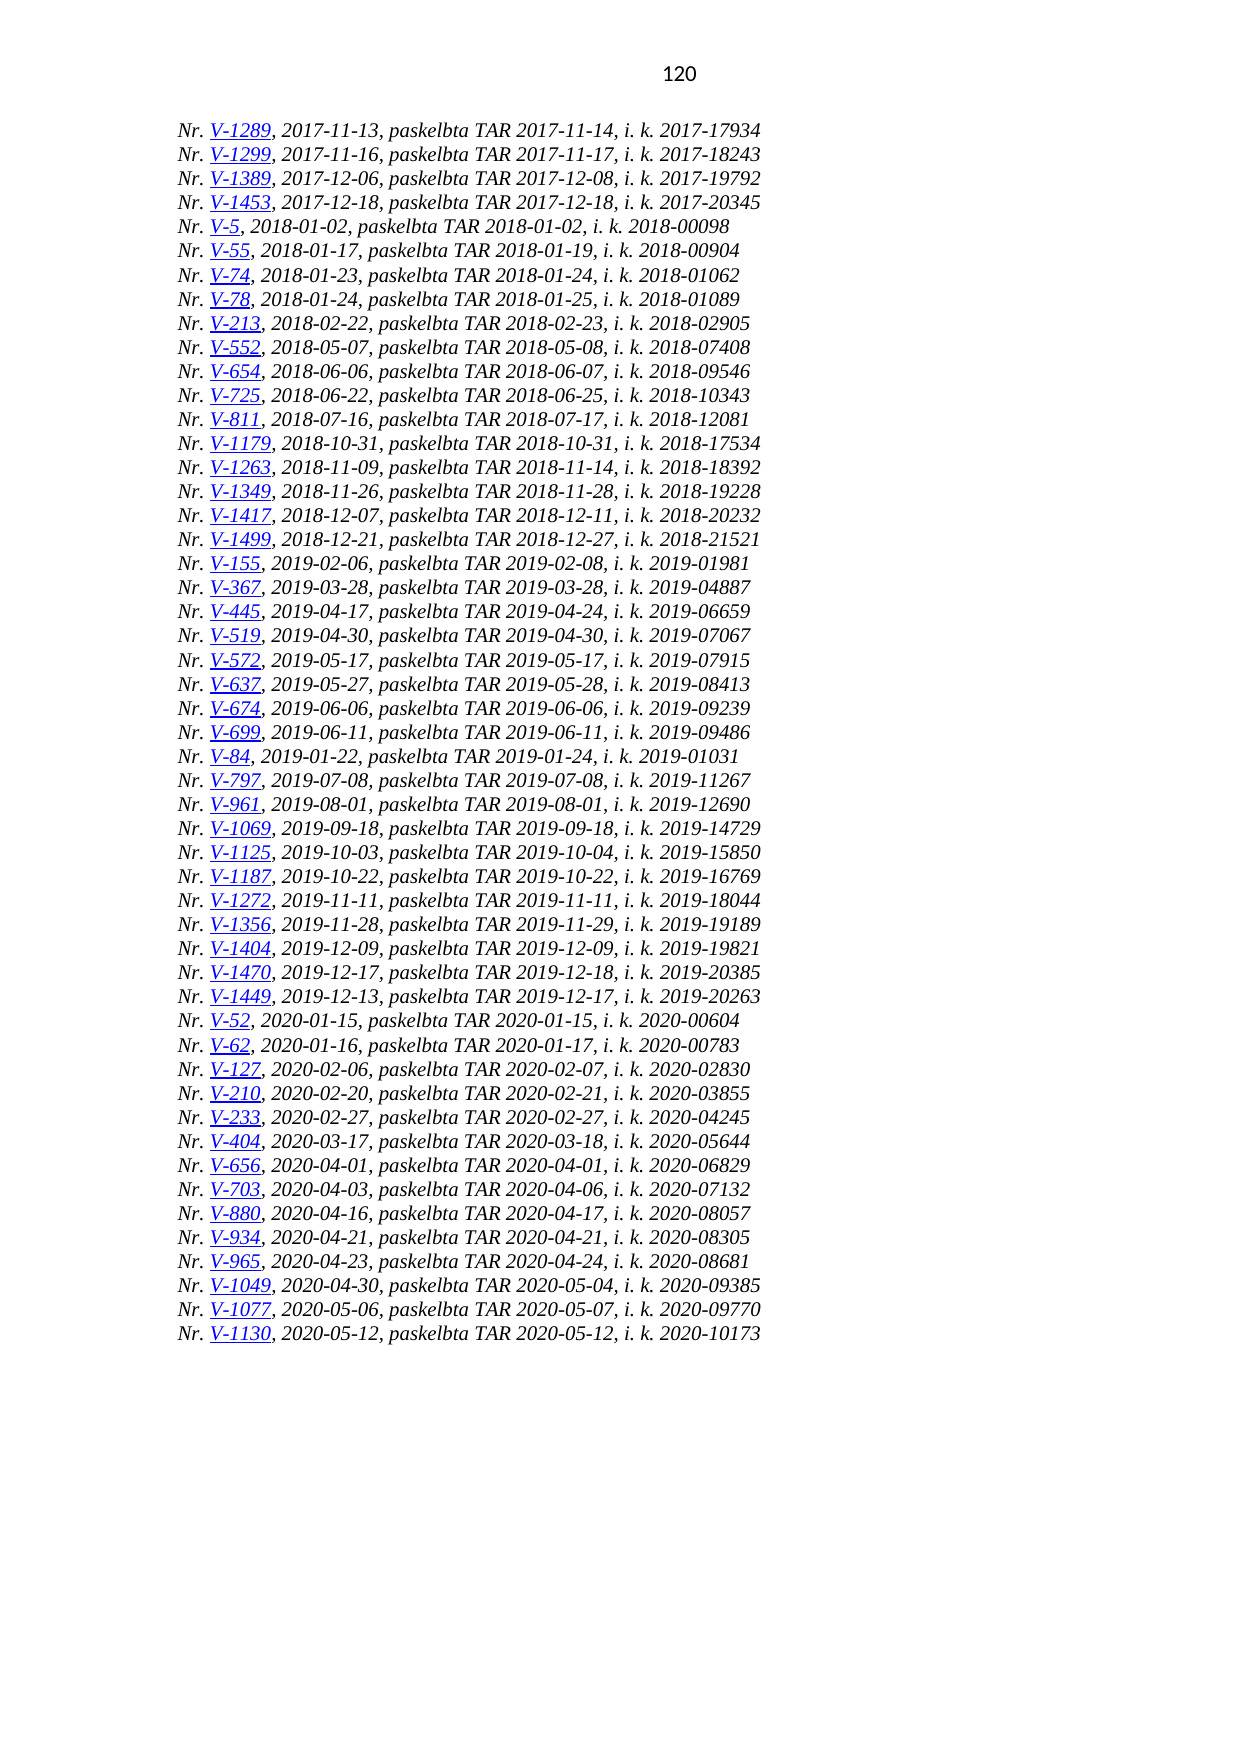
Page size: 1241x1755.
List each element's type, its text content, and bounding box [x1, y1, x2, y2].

text Nr. V-961, 2019-08-01, paskelbta TAR 2019-08-01, i. k. 2019-12690 [177, 792, 1181, 816]
text Nr. V-1069, 2019-09-18, paskelbta TAR 2019-09-18, i. k. 2019-14729 [177, 816, 1181, 840]
text Nr. V-699, 2019-06-11, paskelbta TAR 2019-06-11, i. k. 2019-09486 [177, 720, 1181, 744]
text Nr. V-965, 2020-04-23, paskelbta TAR 2020-04-24, i. k. 2020-08681 [177, 1249, 1181, 1273]
text Nr. V-934, 2020-04-21, paskelbta TAR 2020-04-21, i. k. 2020-08305 [177, 1225, 1181, 1249]
text Nr. V-1470, 2019-12-17, paskelbta TAR 2019-12-18, i. k. 2019-20385 [177, 960, 1181, 984]
text Nr. V-5, 2018-01-02, paskelbta TAR 2018-01-02, i. k. 2018-00098 [177, 214, 1181, 238]
text Nr. V-84, 2019-01-22, paskelbta TAR 2019-01-24, i. k. 2019-01031 [177, 744, 1181, 768]
text Nr. V-880, 2020-04-16, paskelbta TAR 2020-04-17, i. k. 2020-08057 [177, 1201, 1181, 1225]
text Nr. V-811, 2018-07-16, paskelbta TAR 2018-07-17, i. k. 2018-12081 [177, 407, 1181, 431]
text Nr. V-703, 2020-04-03, paskelbta TAR 2020-04-06, i. k. 2020-07132 [177, 1177, 1181, 1201]
text Nr. V-52, 2020-01-15, paskelbta TAR 2020-01-15, i. k. 2020-00604 [177, 1008, 1181, 1032]
text Nr. V-404, 2020-03-17, paskelbta TAR 2020-03-18, i. k. 2020-05644 [177, 1129, 1181, 1153]
text Nr. V-1263, 2018-11-09, paskelbta TAR 2018-11-14, i. k. 2018-18392 [177, 455, 1181, 479]
text Nr. V-797, 2019-07-08, paskelbta TAR 2019-07-08, i. k. 2019-11267 [177, 768, 1181, 792]
text Nr. V-725, 2018-06-22, paskelbta TAR 2018-06-25, i. k. 2018-10343 [177, 383, 1181, 407]
text Nr. V-1125, 2019-10-03, paskelbta TAR 2019-10-04, i. k. 2019-15850 [177, 840, 1181, 864]
text Nr. V-78, 2018-01-24, paskelbta TAR 2018-01-25, i. k. 2018-01089 [177, 287, 1181, 311]
text Nr. V-1389, 2017-12-06, paskelbta TAR 2017-12-08, i. k. 2017-19792 [177, 166, 1181, 190]
text Nr. V-233, 2020-02-27, paskelbta TAR 2020-02-27, i. k. 2020-04245 [177, 1105, 1181, 1129]
text Nr. V-210, 2020-02-20, paskelbta TAR 2020-02-21, i. k. 2020-03855 [177, 1081, 1181, 1105]
text Nr. V-552, 2018-05-07, paskelbta TAR 2018-05-08, i. k. 2018-07408 [177, 335, 1181, 359]
text Nr. V-1499, 2018-12-21, paskelbta TAR 2018-12-27, i. k. 2018-21521 [177, 527, 1181, 551]
text Nr. V-74, 2018-01-23, paskelbta TAR 2018-01-24, i. k. 2018-01062 [177, 262, 1181, 287]
text Nr. V-1187, 2019-10-22, paskelbta TAR 2019-10-22, i. k. 2019-16769 [177, 864, 1181, 888]
text Nr. V-1404, 2019-12-09, paskelbta TAR 2019-12-09, i. k. 2019-19821 [177, 936, 1181, 960]
text Nr. V-1299, 2017-11-16, paskelbta TAR 2017-11-17, i. k. 2017-18243 [177, 142, 1181, 166]
text Nr. V-654, 2018-06-06, paskelbta TAR 2018-06-07, i. k. 2018-09546 [177, 359, 1181, 383]
text Nr. V-127, 2020-02-06, paskelbta TAR 2020-02-07, i. k. 2020-02830 [177, 1057, 1181, 1081]
text Nr. V-1449, 2019-12-13, paskelbta TAR 2019-12-17, i. k. 2019-20263 [177, 984, 1181, 1008]
text Nr. V-1356, 2019-11-28, paskelbta TAR 2019-11-29, i. k. 2019-19189 [177, 912, 1181, 936]
text Nr. V-1049, 2020-04-30, paskelbta TAR 2020-05-04, i. k. 2020-09385 [177, 1273, 1181, 1297]
text Nr. V-519, 2019-04-30, paskelbta TAR 2019-04-30, i. k. 2019-07067 [177, 623, 1181, 647]
text Nr. V-1179, 2018-10-31, paskelbta TAR 2018-10-31, i. k. 2018-17534 [177, 431, 1181, 455]
text Nr. V-1272, 2019-11-11, paskelbta TAR 2019-11-11, i. k. 2019-18044 [177, 888, 1181, 912]
text Nr. V-213, 2018-02-22, paskelbta TAR 2018-02-23, i. k. 2018-02905 [177, 311, 1181, 335]
text Nr. V-445, 2019-04-17, paskelbta TAR 2019-04-24, i. k. 2019-06659 [177, 599, 1181, 623]
text Nr. V-1349, 2018-11-26, paskelbta TAR 2018-11-28, i. k. 2018-19228 [177, 479, 1181, 503]
text Nr. V-367, 2019-03-28, paskelbta TAR 2019-03-28, i. k. 2019-04887 [177, 575, 1181, 599]
text Nr. V-62, 2020-01-16, paskelbta TAR 2020-01-17, i. k. 2020-00783 [177, 1032, 1181, 1057]
text Nr. V-1417, 2018-12-07, paskelbta TAR 2018-12-11, i. k. 2018-20232 [177, 503, 1181, 527]
text Nr. V-637, 2019-05-27, paskelbta TAR 2019-05-28, i. k. 2019-08413 [177, 672, 1181, 696]
text Nr. V-656, 2020-04-01, paskelbta TAR 2020-04-01, i. k. 2020-06829 [177, 1153, 1181, 1177]
text Nr. V-1077, 2020-05-06, paskelbta TAR 2020-05-07, i. k. 2020-09770 [177, 1297, 1181, 1321]
text Nr. V-572, 2019-05-17, paskelbta TAR 2019-05-17, i. k. 2019-07915 [177, 647, 1181, 672]
text Nr. V-674, 2019-06-06, paskelbta TAR 2019-06-06, i. k. 2019-09239 [177, 696, 1181, 720]
text Nr. V-1289, 2017-11-13, paskelbta TAR 2017-11-14, i. k. 2017-17934 [177, 118, 1181, 142]
text Nr. V-1130, 2020-05-12, paskelbta TAR 2020-05-12, i. k. 2020-10173 [177, 1321, 1181, 1345]
text Nr. V-155, 2019-02-06, paskelbta TAR 2019-02-08, i. k. 2019-01981 [177, 551, 1181, 575]
text Nr. V-1453, 2017-12-18, paskelbta TAR 2017-12-18, i. k. 2017-20345 [177, 190, 1181, 214]
text Nr. V-55, 2018-01-17, paskelbta TAR 2018-01-19, i. k. 2018-00904 [177, 238, 1181, 262]
